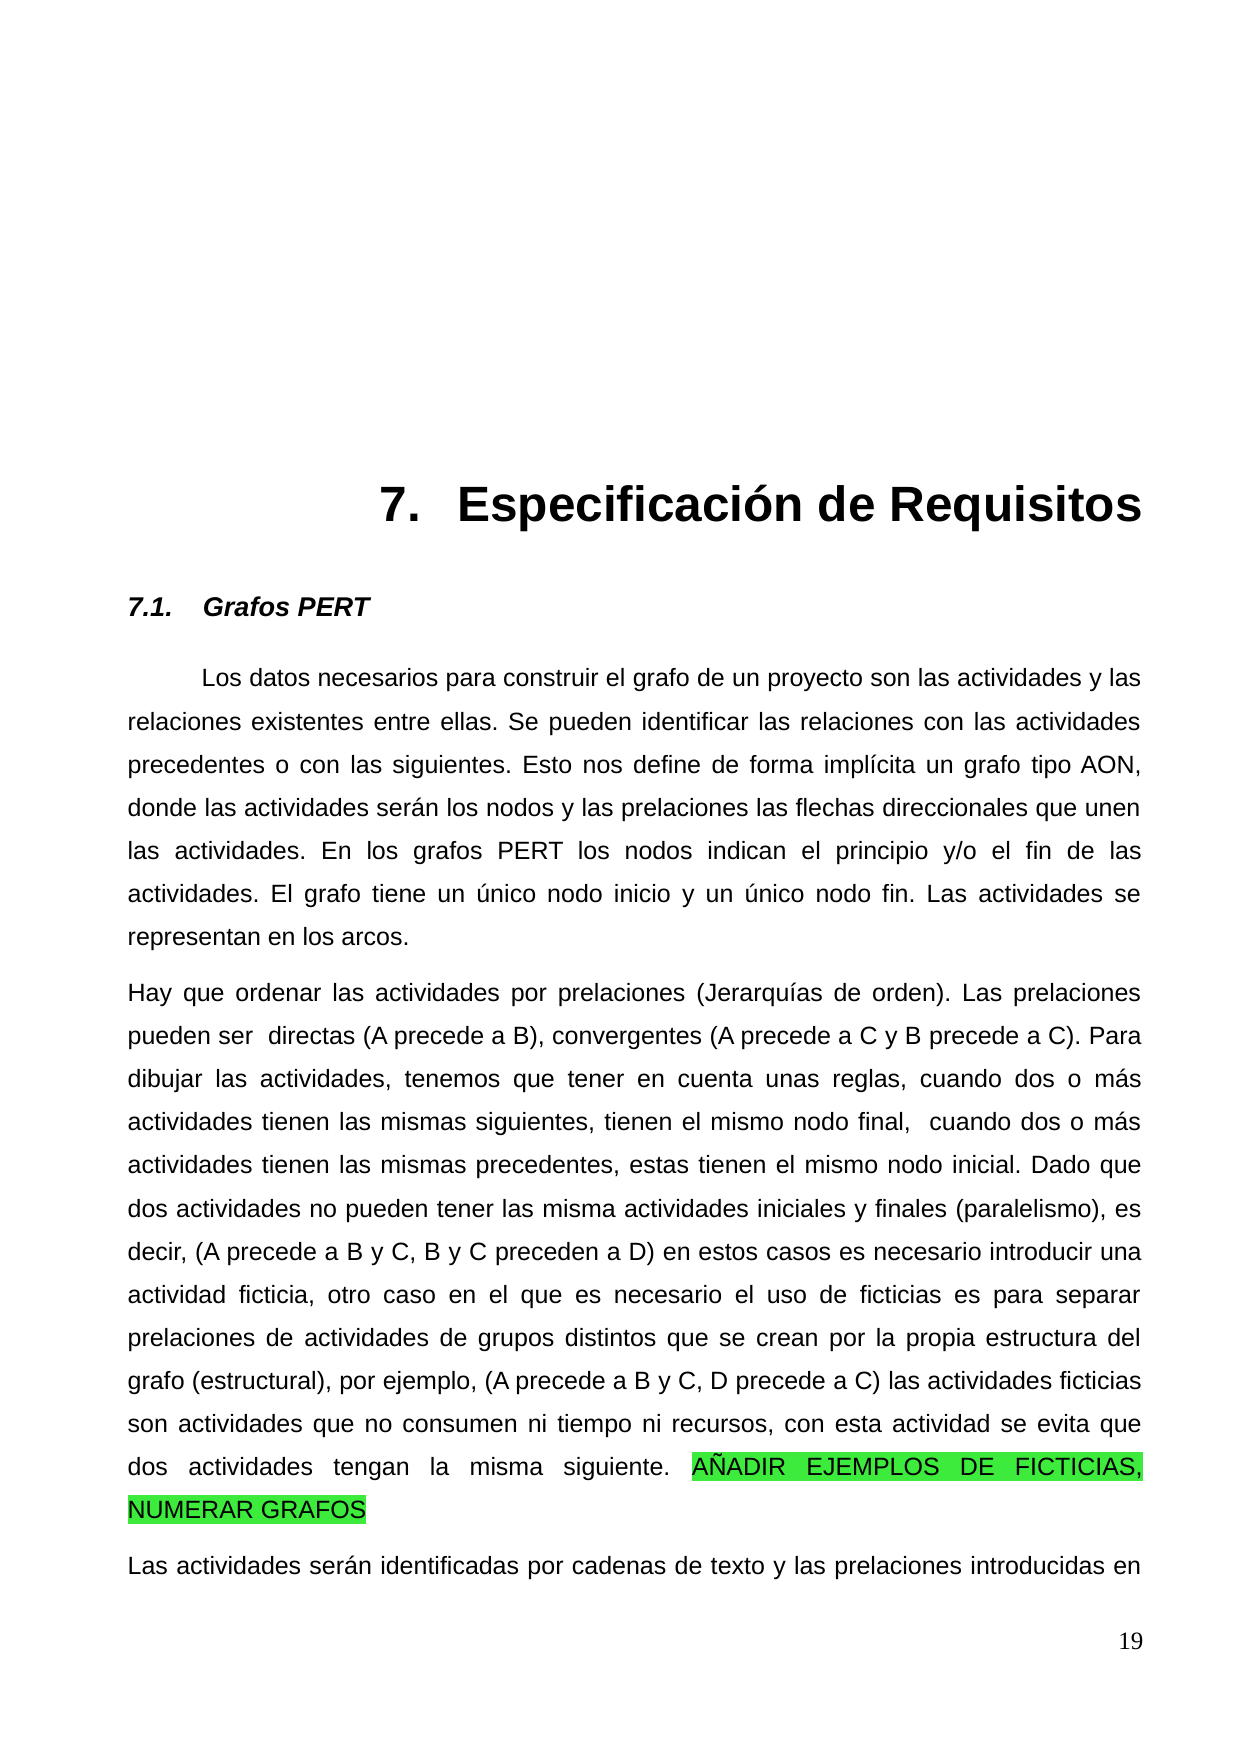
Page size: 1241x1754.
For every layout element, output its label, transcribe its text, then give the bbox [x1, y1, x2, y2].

subtitle Grafos PERT [127, 591, 1143, 622]
subtitle Especificación de Requisitos [127, 475, 1143, 532]
text Las actividades serán identificadas por cadenas de texto y las prelaciones introducidas en [127, 1551, 1143, 1580]
text Los datos necesarios para construir el grafo de un proyecto son las actividades y las relaciones existentes entre ellas. Se pueden identificar las relaciones con las actividades precedentes o con las siguientes. Esto nos define de forma implícita un grafo tipo AON, donde las actividades serán los nodos y las prelaciones las flechas direccionales que unen las actividades. En los grafos PERT los nodos indican el principio y/o el fin de las actividades. El grafo tiene un único nodo inicio y un único nodo fin. Las actividades se representan en los arcos. [127, 663, 1143, 951]
text Hay que ordenar las actividades por prelaciones (Jerarquías de orden). Las prelaciones pueden ser directas (A precede a B), convergentes (A precede a C y B precede a C). Para dibujar las actividades, tenemos que tener en cuenta unas reglas, cuando dos o más actividades tienen las mismas siguientes, tienen el mismo nodo final, cuando dos o más actividades tienen las mismas precedentes, estas tienen el mismo nodo inicial. Dado que dos actividades no pueden tener las misma actividades iniciales y finales (paralelismo), es decir, (A precede a B y C, B y C preceden a D) en estos casos es necesario introducir una actividad ficticia, otro caso en el que es necesario el uso de ficticias es para separar prelaciones de actividades de grupos distintos que se crean por la propia estructura del grafo (estructural), por ejemplo, (A precede a B y C, D precede a C) las actividades ficticias son actividades que no consumen ni tiempo ni recursos, con esta actividad se evita que dos actividades tengan la misma siguiente. AÑADIR EJEMPLOS DE FICTICIAS, NUMERAR GRAFOS [127, 978, 1143, 1524]
